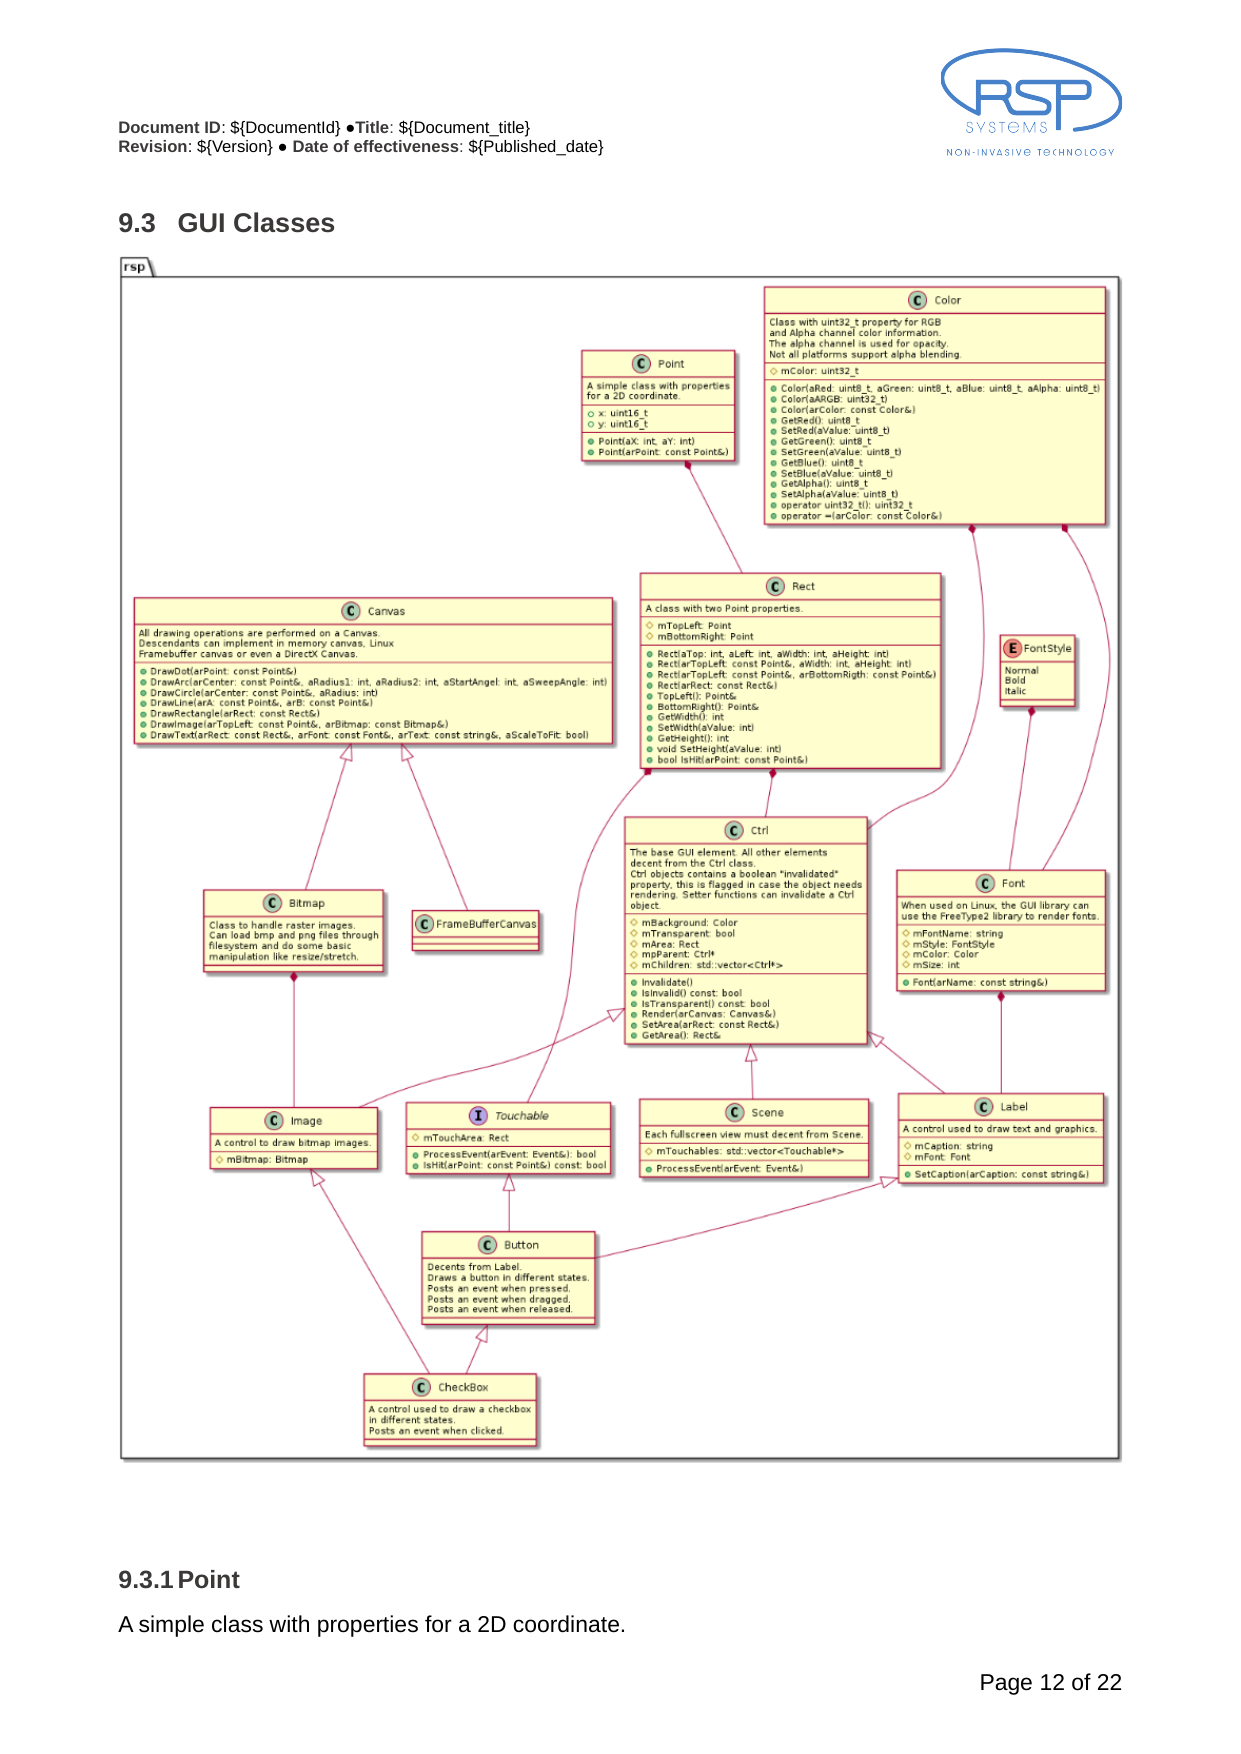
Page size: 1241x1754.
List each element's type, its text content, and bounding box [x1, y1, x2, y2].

text A simple class with properties for a 2D coordinate. [118, 1611, 1122, 1637]
picture [941, 48, 1123, 156]
subtitle GUI Classes [118, 207, 1122, 238]
picture [118, 255, 1123, 1464]
subtitle Point [118, 1565, 1122, 1594]
